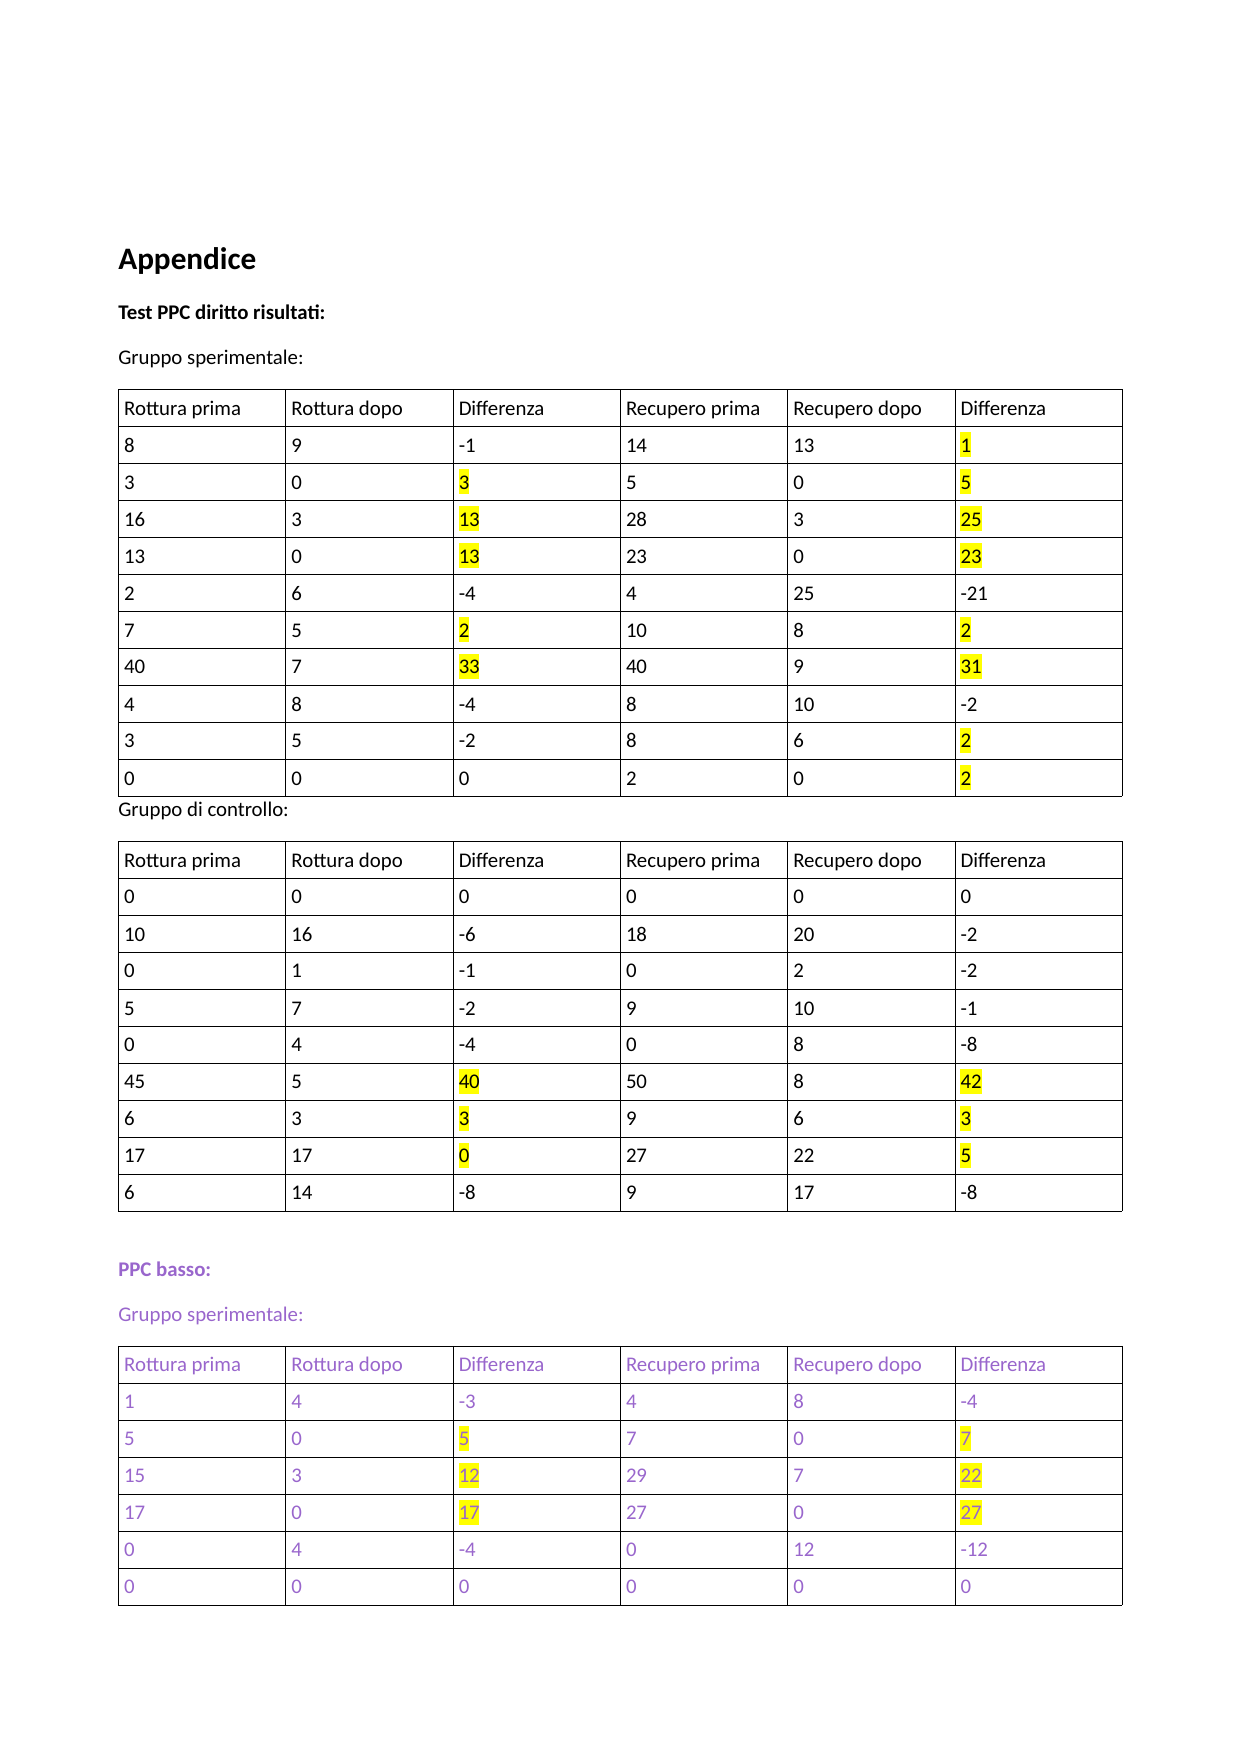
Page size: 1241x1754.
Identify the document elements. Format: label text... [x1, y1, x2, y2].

table_cell 5 [286, 1064, 453, 1100]
table_cell 0 [621, 953, 787, 989]
table_cell 7 [286, 649, 453, 685]
table_cell 7 [621, 1421, 787, 1457]
table_cell 9 [621, 1175, 787, 1211]
table_cell 13 [454, 501, 620, 537]
table_cell 27 [956, 1495, 1122, 1531]
table_cell -8 [956, 1027, 1122, 1063]
table_cell 2 [119, 575, 285, 611]
table_cell 5 [286, 723, 453, 759]
table_cell 22 [956, 1458, 1122, 1494]
table_cell 15 [119, 1458, 285, 1494]
table_cell 0 [119, 1569, 285, 1605]
table_header Differenza [454, 842, 620, 878]
table_header Recupero dopo [788, 1347, 955, 1383]
table_cell -8 [454, 1175, 620, 1211]
table_cell 5 [956, 464, 1122, 500]
table_cell -4 [454, 1027, 620, 1063]
table_cell 14 [286, 1175, 453, 1211]
text Appendice [118, 239, 1122, 277]
table_cell 23 [956, 538, 1122, 574]
table_cell 50 [621, 1064, 787, 1100]
table_cell 0 [956, 1569, 1122, 1605]
table_cell 0 [621, 1027, 787, 1063]
table_cell 0 [286, 538, 453, 574]
table_cell 4 [621, 1384, 787, 1420]
table_cell 6 [286, 575, 453, 611]
table_cell 22 [788, 1138, 955, 1174]
table_header Recupero prima [621, 390, 787, 426]
table_cell -3 [454, 1384, 620, 1420]
table_cell 0 [286, 1495, 453, 1531]
table_cell 3 [454, 1101, 620, 1137]
table_cell 3 [454, 464, 620, 500]
table_cell 45 [119, 1064, 285, 1100]
table_cell -1 [454, 427, 620, 463]
table_cell 5 [454, 1421, 620, 1457]
table_header Rottura dopo [286, 1347, 453, 1383]
table_cell 0 [286, 879, 453, 915]
table_cell 10 [788, 686, 955, 722]
table_cell 0 [788, 1495, 955, 1531]
table_cell -4 [454, 686, 620, 722]
table_cell 3 [119, 723, 285, 759]
table_cell 4 [286, 1532, 453, 1568]
table_cell -4 [956, 1384, 1122, 1420]
table_cell 8 [788, 612, 955, 648]
text PPC basso: [118, 1256, 1122, 1281]
table_header Differenza [956, 390, 1122, 426]
table_cell 7 [119, 612, 285, 648]
table_cell 40 [119, 649, 285, 685]
table_cell 1 [956, 427, 1122, 463]
table_cell 7 [788, 1458, 955, 1494]
table_cell 5 [119, 1421, 285, 1457]
table_cell 0 [454, 1569, 620, 1605]
table_cell 0 [286, 1569, 453, 1605]
table_cell -2 [454, 723, 620, 759]
table_cell 5 [286, 612, 453, 648]
table_cell 16 [119, 501, 285, 537]
table_cell 17 [788, 1175, 955, 1211]
table_cell 0 [286, 1421, 453, 1457]
table_cell 8 [788, 1384, 955, 1420]
table_cell 42 [956, 1064, 1122, 1100]
table_cell 0 [788, 1569, 955, 1605]
table_cell 4 [621, 575, 787, 611]
table_cell 6 [788, 723, 955, 759]
table_cell 17 [119, 1495, 285, 1531]
table_cell 0 [788, 464, 955, 500]
table_header Rottura dopo [286, 390, 453, 426]
table_cell 2 [956, 760, 1122, 796]
table_cell 8 [788, 1064, 955, 1100]
table_header Differenza [956, 842, 1122, 878]
table_cell -2 [454, 990, 620, 1026]
table_cell 28 [621, 501, 787, 537]
table_header Rottura prima [119, 1347, 285, 1383]
table_cell 3 [286, 501, 453, 537]
table_cell 27 [621, 1138, 787, 1174]
table_cell 9 [621, 1101, 787, 1137]
table_cell 3 [286, 1101, 453, 1137]
table_cell -2 [956, 953, 1122, 989]
table_header Differenza [454, 390, 620, 426]
table_cell 4 [286, 1384, 453, 1420]
table_header Recupero prima [621, 842, 787, 878]
table_cell 0 [286, 760, 453, 796]
table_cell 12 [454, 1458, 620, 1494]
table_cell -2 [956, 916, 1122, 952]
table_cell 27 [621, 1495, 787, 1531]
table_cell 9 [286, 427, 453, 463]
table_cell 23 [621, 538, 787, 574]
table_cell -1 [454, 953, 620, 989]
text Gruppo sperimentale: [118, 1301, 1122, 1326]
table_cell 4 [286, 1027, 453, 1063]
table_cell 5 [621, 464, 787, 500]
table_header Rottura prima [119, 842, 285, 878]
table_header Differenza [956, 1347, 1122, 1383]
table_cell 14 [621, 427, 787, 463]
table_cell 5 [956, 1138, 1122, 1174]
table_header Recupero dopo [788, 390, 955, 426]
table_cell 0 [788, 760, 955, 796]
table_cell 0 [286, 464, 453, 500]
table_cell 0 [621, 1569, 787, 1605]
table_cell 0 [956, 879, 1122, 915]
table_cell 0 [621, 879, 787, 915]
table_cell 16 [286, 916, 453, 952]
table_cell 4 [119, 686, 285, 722]
table_cell 40 [621, 649, 787, 685]
table_cell 2 [956, 612, 1122, 648]
table_cell 8 [621, 723, 787, 759]
table_cell 25 [956, 501, 1122, 537]
text Test PPC diritto risultati: [118, 299, 1122, 324]
table_cell 2 [788, 953, 955, 989]
table_cell 20 [788, 916, 955, 952]
table_cell 10 [621, 612, 787, 648]
table_cell 8 [119, 427, 285, 463]
table_cell 0 [788, 1421, 955, 1457]
table_cell 6 [788, 1101, 955, 1137]
table_cell 7 [286, 990, 453, 1026]
table_cell -4 [454, 1532, 620, 1568]
table_cell 5 [119, 990, 285, 1026]
table_header Rottura dopo [286, 842, 453, 878]
table_cell 25 [788, 575, 955, 611]
table_cell 3 [119, 464, 285, 500]
table_cell 0 [119, 953, 285, 989]
table_header Recupero prima [621, 1347, 787, 1383]
table_cell 10 [119, 916, 285, 952]
table_cell 10 [788, 990, 955, 1026]
table_cell 17 [286, 1138, 453, 1174]
table_cell 7 [956, 1421, 1122, 1457]
table_cell 9 [788, 649, 955, 685]
table_cell 0 [119, 1532, 285, 1568]
table_cell 6 [119, 1175, 285, 1211]
table_cell 0 [454, 760, 620, 796]
table_cell 40 [454, 1064, 620, 1100]
table_cell 6 [119, 1101, 285, 1137]
table_cell 0 [788, 538, 955, 574]
table_header Rottura prima [119, 390, 285, 426]
table_cell 17 [119, 1138, 285, 1174]
table_cell 0 [454, 1138, 620, 1174]
table_cell 13 [454, 538, 620, 574]
table_cell 2 [454, 612, 620, 648]
table_cell 0 [119, 879, 285, 915]
table_cell -2 [956, 686, 1122, 722]
table_cell -4 [454, 575, 620, 611]
table_cell 31 [956, 649, 1122, 685]
table_cell 1 [119, 1384, 285, 1420]
table_cell 0 [454, 879, 620, 915]
table_cell 0 [119, 760, 285, 796]
table_cell -1 [956, 990, 1122, 1026]
table_cell 3 [286, 1458, 453, 1494]
table_cell 8 [788, 1027, 955, 1063]
text Gruppo di controllo: [118, 797, 1122, 821]
table_header Differenza [454, 1347, 620, 1383]
table_cell 1 [286, 953, 453, 989]
table_cell -6 [454, 916, 620, 952]
table_cell 33 [454, 649, 620, 685]
table_cell 29 [621, 1458, 787, 1494]
table_cell 3 [956, 1101, 1122, 1137]
table_cell 17 [454, 1495, 620, 1531]
table_cell 8 [621, 686, 787, 722]
table_cell 12 [788, 1532, 955, 1568]
table_cell 8 [286, 686, 453, 722]
table_cell 0 [788, 879, 955, 915]
table_cell 18 [621, 916, 787, 952]
table_cell 2 [956, 723, 1122, 759]
table_header Recupero dopo [788, 842, 955, 878]
table_cell 9 [621, 990, 787, 1026]
table_cell -21 [956, 575, 1122, 611]
table_cell -8 [956, 1175, 1122, 1211]
table_cell 2 [621, 760, 787, 796]
table_cell 3 [788, 501, 955, 537]
table_cell 13 [119, 538, 285, 574]
table_cell 0 [621, 1532, 787, 1568]
table_cell 0 [119, 1027, 285, 1063]
table_cell 13 [788, 427, 955, 463]
text Gruppo sperimentale: [118, 344, 1122, 369]
table_cell -12 [956, 1532, 1122, 1568]
